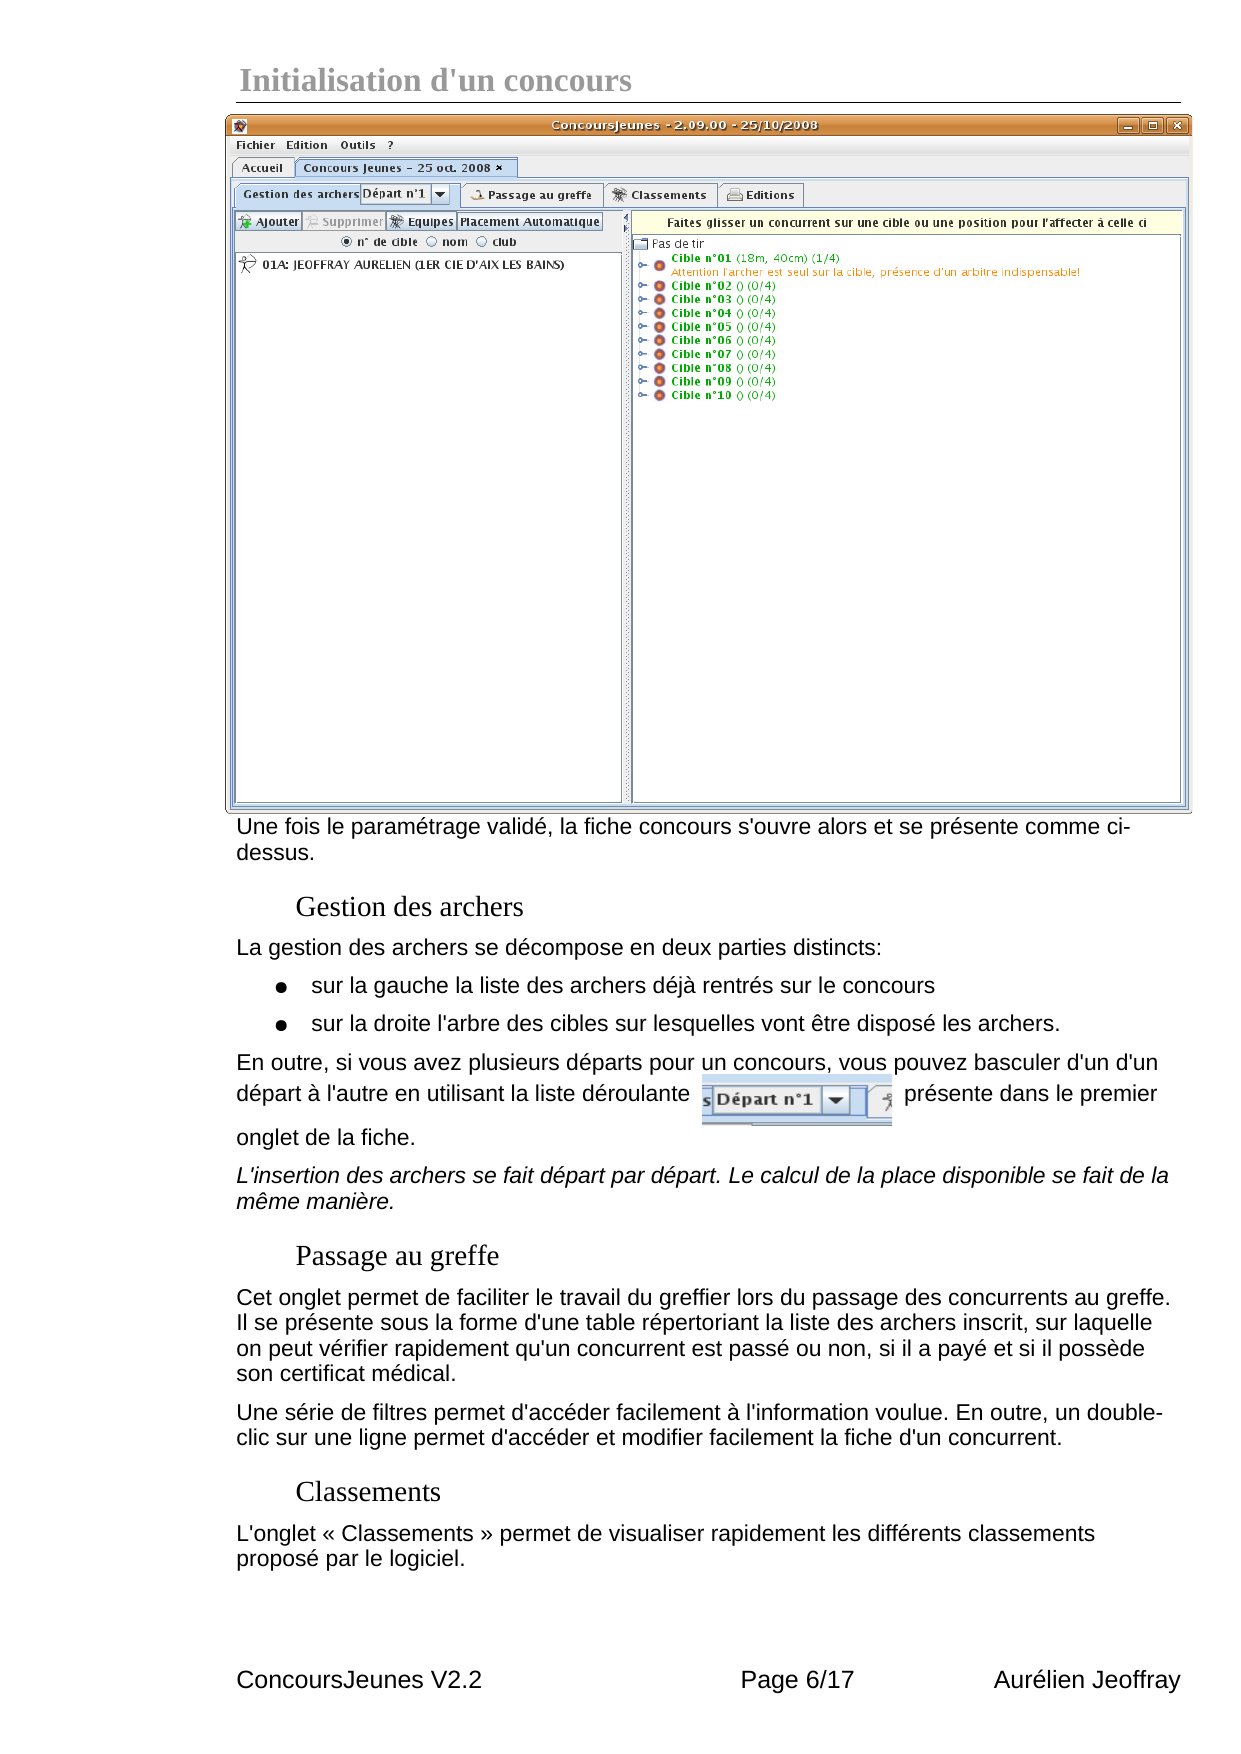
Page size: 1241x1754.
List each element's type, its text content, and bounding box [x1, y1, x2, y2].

text La gestion des archers se décompose en deux parties distincts: [236, 935, 1181, 960]
picture [225, 114, 1193, 814]
text Cet onglet permet de faciliter le travail du greffier lors du passage des concurrents au greffe. Il se présente sous la forme d'une table répertoriant la liste des archers inscrit, sur laquelle on peut vérifier rapidement qu'un concurrent est passé ou non, si il a payé et si il possède son certificat médical. [236, 1284, 1181, 1387]
text Une série de filtres permet d'accéder facilement à l'information voulue. En outre, un double-clic sur une ligne permet d'accéder et modifier facilement la fiche d'un concurrent. [236, 1399, 1181, 1451]
subtitle Classements [295, 1476, 1181, 1508]
subtitle Initialisation d'un concours [236, 59, 1181, 102]
text En outre, si vous avez plusieurs départs pour un concours, vous pouvez basculer d'un d'un départ à l'autre en utilisant la liste déroulanteprésente dans le premier onglet de la fiche. [236, 1049, 1181, 1151]
text L'onglet « Classements » permet de visualiser rapidement les différents classements proposé par le logiciel. [236, 1520, 1181, 1572]
text L'insertion des archers se fait départ par départ. Le calcul de la place disponible se fait de la même manière. [236, 1163, 1181, 1214]
subtitle Gestion des archers [295, 890, 1181, 922]
text Une fois le paramétrage validé, la fiche concours s'ouvre alors et se présente comme ci-dessus. [236, 814, 1181, 865]
list sur la gauche la liste des archers déjà rentrés sur le concours [274, 973, 1181, 998]
subtitle Passage au greffe [295, 1239, 1181, 1272]
picture [702, 1074, 893, 1126]
list sur la droite l'arbre des cibles sur lesquelles vont être disposé les archers. [274, 1011, 1181, 1037]
